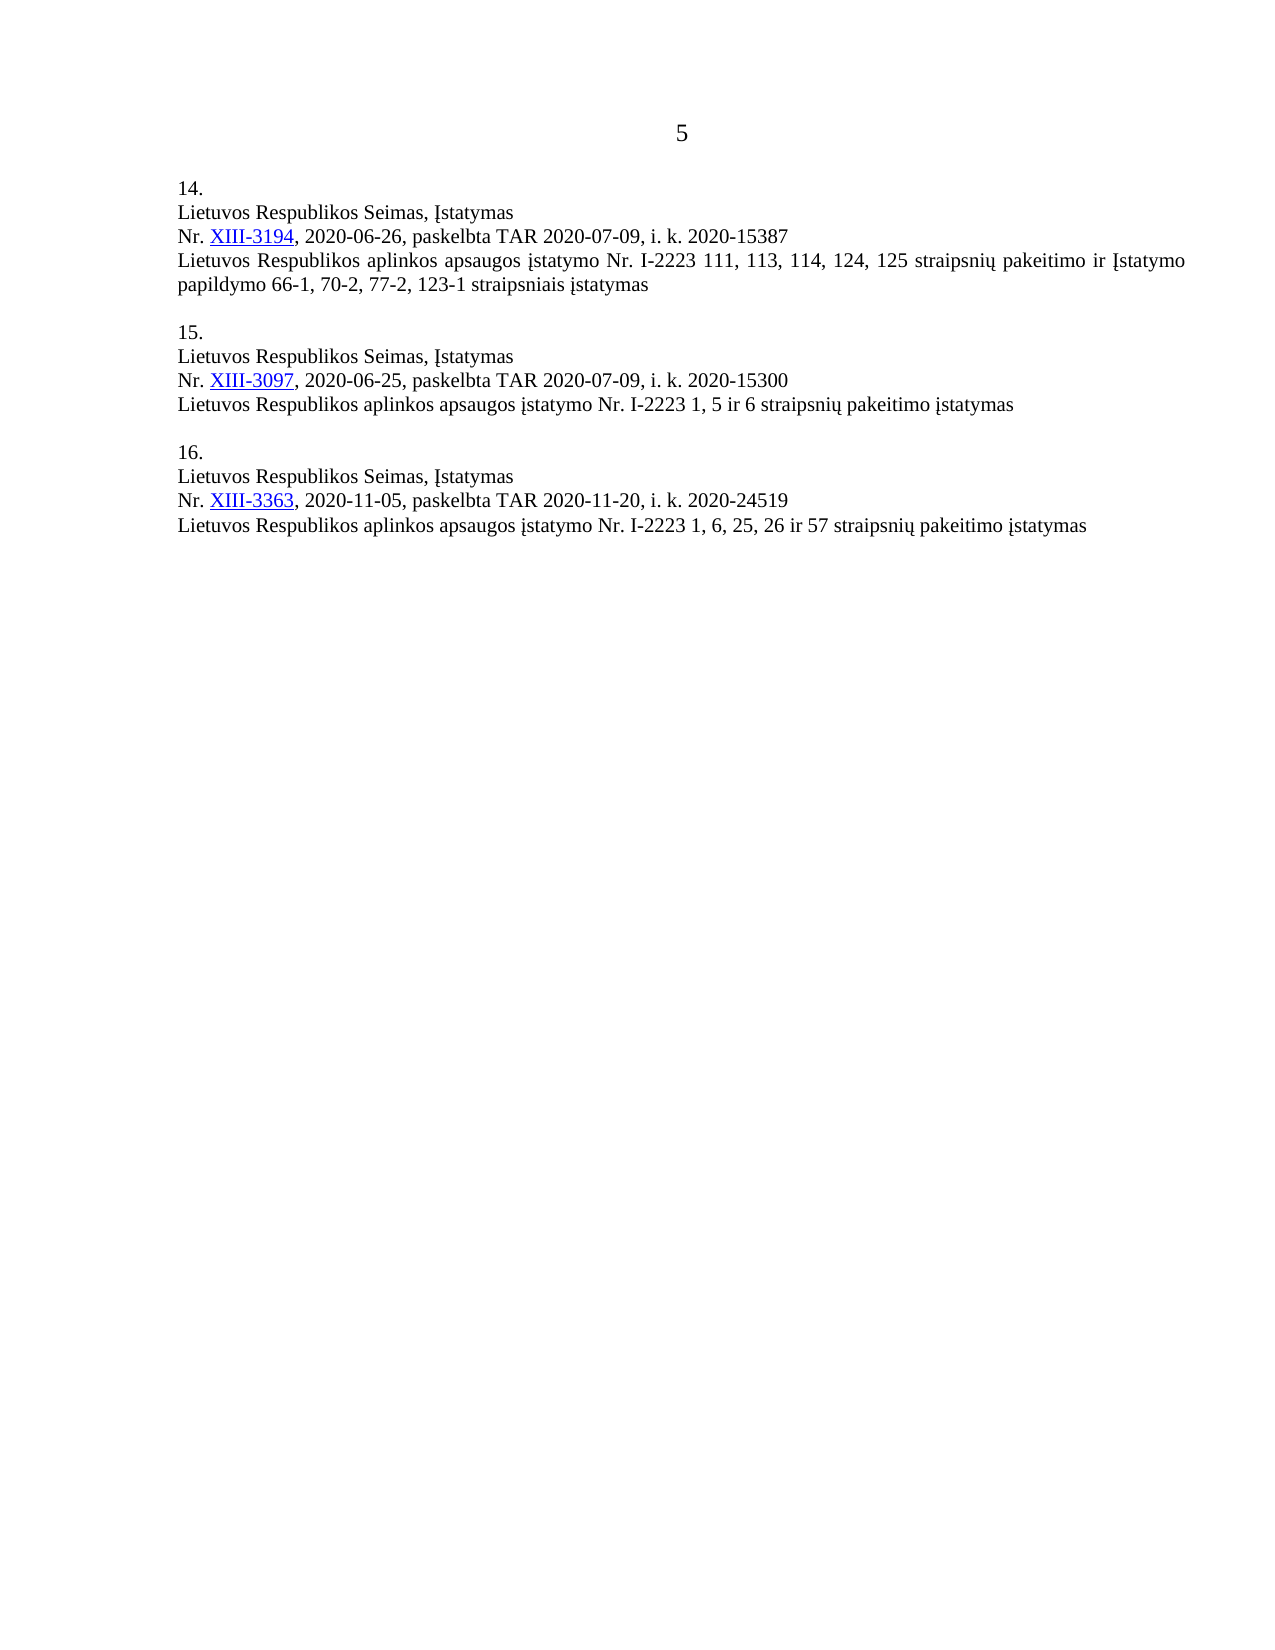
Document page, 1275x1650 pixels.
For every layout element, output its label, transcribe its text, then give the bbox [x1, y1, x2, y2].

text Lietuvos Respublikos Seimas, Įstatymas [177, 464, 1186, 488]
text Nr. XIII-3363, 2020-11-05, paskelbta TAR 2020-11-20, i. k. 2020-24519 [177, 488, 1186, 512]
text Nr. XIII-3097, 2020-06-25, paskelbta TAR 2020-07-09, i. k. 2020-15300 [177, 368, 1186, 392]
text 15. [177, 320, 1186, 344]
text Lietuvos Respublikos Seimas, Įstatymas [177, 200, 1186, 224]
text Lietuvos Respublikos Seimas, Įstatymas [177, 344, 1186, 368]
text 16. [177, 440, 1186, 464]
text Lietuvos Respublikos aplinkos apsaugos įstatymo Nr. I-2223 1, 5 ir 6 straipsnių pakeitimo įstatymas [177, 392, 1186, 416]
text 14. [177, 176, 1186, 200]
text Lietuvos Respublikos aplinkos apsaugos įstatymo Nr. I-2223 111, 113, 114, 124, 125 straipsnių pakeitimo ir Įstatymo papildymo 66-1, 70-2, 77-2, 123-1 straipsniais įstatymas [177, 248, 1186, 296]
text Nr. XIII-3194, 2020-06-26, paskelbta TAR 2020-07-09, i. k. 2020-15387 [177, 224, 1186, 248]
text Lietuvos Respublikos aplinkos apsaugos įstatymo Nr. I-2223 1, 6, 25, 26 ir 57 straipsnių pakeitimo įstatymas [177, 512, 1186, 537]
